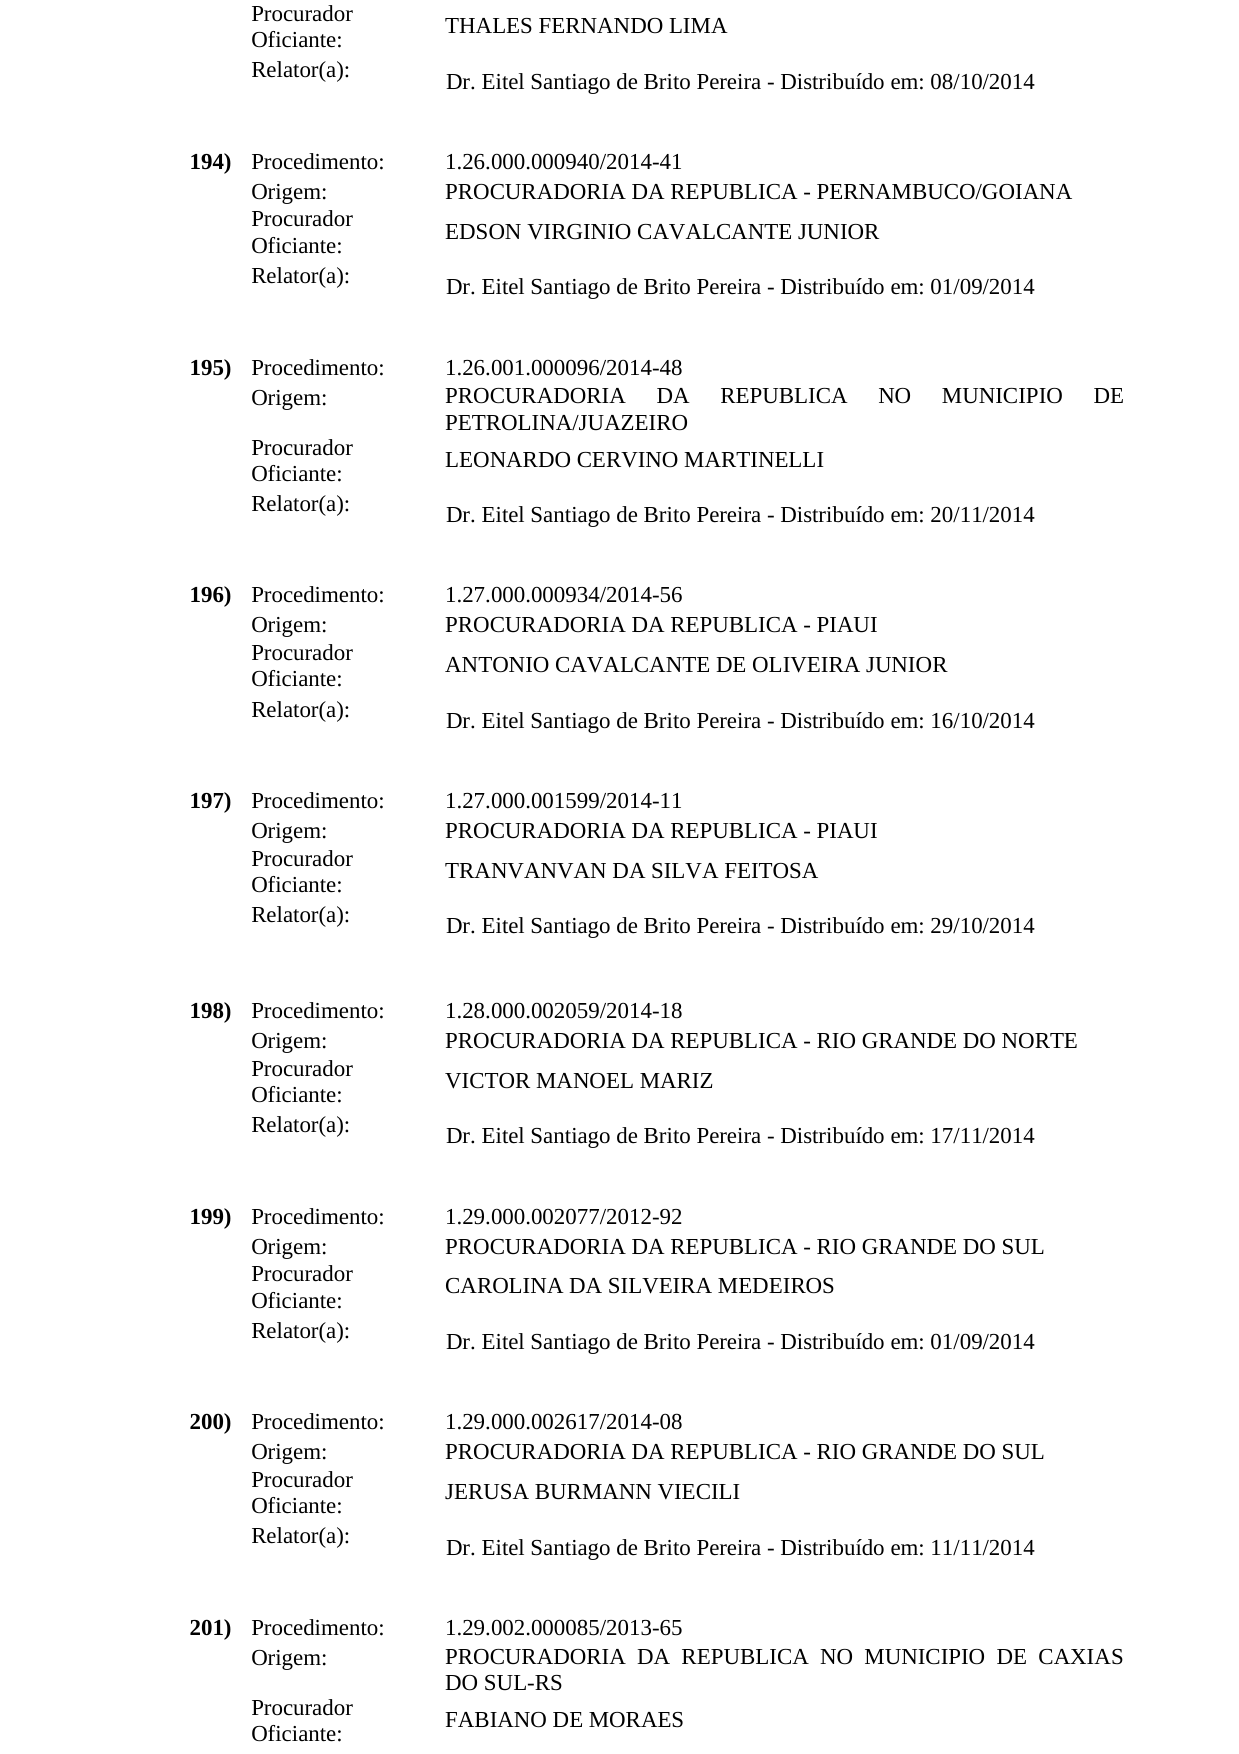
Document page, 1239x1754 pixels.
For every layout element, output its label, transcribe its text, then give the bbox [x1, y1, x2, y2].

table_cell [0, 1026, 189, 1055]
table_cell PROCURADORIA DA REPUBLICA - RIO GRANDE DO SUL [445, 1232, 1124, 1260]
table_cell JERUSA BURMANN VIECILI [445, 1466, 1124, 1517]
table_cell Procedimento: [251, 147, 445, 176]
table_cell [189, 611, 251, 639]
table_cell [189, 1055, 251, 1106]
table_cell [251, 1139, 446, 1161]
table_header Dr. Eitel Santiago de Brito Pereira - Distribuído em: 20/11/2014 [446, 489, 1122, 540]
table_header Relator(a): [251, 1316, 446, 1344]
table_cell Procurador Oficiante: [251, 0, 445, 52]
table_cell [1125, 695, 1239, 748]
table_cell [189, 695, 251, 748]
table_cell [0, 1643, 189, 1671]
table_cell [189, 0, 251, 51]
table_cell [0, 845, 189, 896]
table_cell [0, 1671, 189, 1694]
table_header Relator(a): [251, 1110, 446, 1139]
table_cell [1125, 749, 1239, 786]
table_cell [0, 996, 189, 1025]
table_header [251, 954, 445, 996]
table_cell PROCURADORIA DA REPUBLICA - RIO GRANDE DO NORTE [445, 1026, 1124, 1055]
table_cell [0, 0, 189, 51]
table_cell [1125, 1437, 1239, 1466]
table_cell [0, 411, 189, 433]
table_cell [0, 581, 189, 609]
table_header Relator(a): [251, 56, 446, 84]
table_header Dr. Eitel Santiago de Brito Pereira - Distribuído em: 29/10/2014 [446, 900, 1122, 951]
table_cell [1125, 900, 1239, 954]
table_header [189, 954, 251, 996]
table_header Dr. Eitel Santiago de Brito Pereira - Distribuído em: 01/09/2014 [446, 1316, 1122, 1367]
table_cell [1125, 177, 1239, 206]
table_cell [251, 261, 1124, 315]
table_cell [0, 1521, 189, 1575]
table_cell 1.27.000.001599/2014-11 [445, 786, 1124, 814]
table_cell [0, 1694, 189, 1745]
table_cell [189, 1521, 251, 1575]
table_cell [0, 56, 189, 109]
table_cell 197) [189, 786, 251, 814]
table_cell 1.27.000.000934/2014-56 [445, 581, 1124, 609]
table_cell [0, 353, 189, 381]
table_cell CAROLINA DA SILVEIRA MEDEIROS [445, 1260, 1124, 1311]
table_cell PROCURADORIA DA REPUBLICA - PERNAMBUCO/GOIANA [445, 177, 1124, 206]
table_cell [1125, 1370, 1239, 1407]
table_cell [189, 816, 251, 844]
table_cell [1125, 353, 1239, 381]
table_cell [445, 749, 1124, 786]
table_cell Procedimento: [251, 1407, 445, 1436]
table_cell [0, 489, 189, 543]
table_header Dr. Eitel Santiago de Brito Pereira - Distribuído em: 16/10/2014 [446, 695, 1122, 746]
table_cell [189, 900, 251, 954]
table_cell [189, 411, 251, 433]
table_header Dr. Eitel Santiago de Brito Pereira - Distribuído em: 01/09/2014 [446, 261, 1122, 312]
table_header Relator(a): [251, 695, 446, 723]
table_cell [0, 1613, 189, 1641]
table_cell ANTONIO CAVALCANTE DE OLIVEIRA JUNIOR [445, 639, 1124, 690]
table_cell [0, 1407, 189, 1436]
table_cell [445, 1164, 1124, 1202]
table_cell Origem: [251, 1437, 445, 1466]
table_cell [0, 261, 189, 315]
table_cell [189, 1437, 251, 1466]
table_cell [189, 315, 251, 352]
table_cell Origem: [251, 383, 445, 411]
table_cell [445, 1575, 1124, 1613]
table_cell [189, 1643, 251, 1671]
table_cell [1125, 489, 1239, 543]
table_cell [0, 383, 189, 411]
table_cell [251, 290, 446, 312]
table_cell [0, 315, 189, 352]
table_cell [1125, 110, 1239, 147]
table_cell FABIANO DE MORAES [445, 1694, 1124, 1745]
table_cell [0, 611, 189, 639]
table_cell [189, 383, 251, 411]
table_cell [1125, 1110, 1239, 1164]
table_cell [1125, 1613, 1239, 1641]
table_cell PROCURADORIA DA REPUBLICA NO MUNICIPIO DE PETROLINA/JUAZEIRO [445, 383, 1124, 433]
table_cell [1125, 1466, 1239, 1517]
table_cell [189, 543, 251, 581]
table_cell [189, 749, 251, 786]
table_cell [1125, 411, 1239, 433]
table_cell [251, 1370, 445, 1407]
table_cell 200) [189, 1407, 251, 1436]
table_cell 1.29.000.002077/2012-92 [445, 1202, 1124, 1230]
table_cell [1125, 315, 1239, 352]
table_cell [189, 1316, 251, 1370]
table_cell [0, 1437, 189, 1466]
table_cell [1125, 543, 1239, 581]
table_cell Procedimento: [251, 786, 445, 814]
table_cell 196) [189, 581, 251, 609]
table_cell [189, 1260, 251, 1311]
table_cell [189, 489, 251, 543]
table_cell [1125, 1026, 1239, 1055]
table_cell PROCURADORIA DA REPUBLICA - PIAUI [445, 611, 1124, 639]
table_cell [1125, 1316, 1239, 1370]
table_cell [1125, 56, 1239, 109]
table_cell [251, 1164, 445, 1202]
table_cell [189, 110, 251, 147]
table_cell [0, 1164, 189, 1202]
table_cell [189, 639, 251, 690]
table_cell [0, 206, 189, 257]
table_cell [251, 1575, 445, 1613]
table_cell 198) [189, 996, 251, 1025]
table_cell [1125, 1202, 1239, 1230]
table_cell [0, 543, 189, 581]
table_cell [189, 1026, 251, 1055]
table_cell [0, 434, 189, 484]
table_cell THALES FERNANDO LIMA [445, 0, 1124, 51]
table_cell [189, 1164, 251, 1202]
table_cell [0, 1316, 189, 1370]
table_cell [0, 639, 189, 690]
table_cell 194) [189, 147, 251, 176]
table_cell [0, 1260, 189, 1311]
table_header [1125, 954, 1239, 996]
table_cell [251, 518, 446, 540]
table_cell [0, 900, 189, 954]
table_cell [189, 206, 251, 257]
table_cell [189, 1110, 251, 1164]
table_cell PROCURADORIA DA REPUBLICA - PIAUI [445, 816, 1124, 844]
table_header Relator(a): [251, 489, 446, 518]
table_cell [251, 543, 445, 581]
table_cell [1125, 611, 1239, 639]
table_cell [1125, 1407, 1239, 1436]
table_cell 1.29.002.000085/2013-65 [445, 1613, 1124, 1641]
table_cell [0, 816, 189, 844]
table_cell [189, 434, 251, 484]
table_cell [0, 1370, 189, 1407]
table_cell [0, 147, 189, 176]
table_cell Procurador Oficiante: [251, 434, 445, 486]
table_cell Procedimento: [251, 353, 445, 381]
table_cell [0, 1055, 189, 1106]
table_cell [251, 1316, 1124, 1370]
table_cell Procedimento: [251, 581, 445, 609]
table_cell 1.29.000.002617/2014-08 [445, 1407, 1124, 1436]
table_cell [1125, 1521, 1239, 1575]
table_cell VICTOR MANOEL MARIZ [445, 1055, 1124, 1106]
table_cell [445, 1370, 1124, 1407]
table_cell Procurador Oficiante: [251, 1055, 445, 1107]
table_cell PROCURADORIA DA REPUBLICA NO MUNICIPIO DE CAXIAS DO SUL-RS [445, 1643, 1124, 1694]
table_cell [1125, 206, 1239, 257]
table_cell Origem: [251, 177, 445, 206]
table_cell [251, 411, 445, 433]
table_cell [251, 315, 445, 352]
table_cell [1125, 1694, 1239, 1745]
table_cell Procurador Oficiante: [251, 1466, 445, 1518]
table_cell 1.28.000.002059/2014-18 [445, 996, 1124, 1025]
table_header Relator(a): [251, 900, 446, 929]
table_header Dr. Eitel Santiago de Brito Pereira - Distribuído em: 17/11/2014 [446, 1110, 1122, 1161]
table_header [445, 954, 1124, 996]
table_cell [1125, 816, 1239, 844]
table_cell Procurador Oficiante: [251, 845, 445, 897]
table_cell [189, 1694, 251, 1745]
table_cell Procedimento: [251, 1202, 445, 1230]
table_cell [1125, 434, 1239, 484]
table_cell [0, 110, 189, 147]
table_cell [445, 110, 1124, 147]
table_cell [1125, 261, 1239, 315]
table_cell [1125, 639, 1239, 690]
table_cell Origem: [251, 1232, 445, 1260]
table_cell [251, 900, 1124, 954]
table_cell [445, 315, 1124, 352]
table_cell Procedimento: [251, 1613, 445, 1641]
table_cell [251, 1521, 1124, 1575]
table_cell [0, 1232, 189, 1260]
table_cell PROCURADORIA DA REPUBLICA - RIO GRANDE DO SUL [445, 1437, 1124, 1466]
table_cell [189, 1370, 251, 1407]
table_cell [251, 929, 446, 951]
table_cell Origem: [251, 1643, 445, 1671]
table_cell Procurador Oficiante: [251, 206, 445, 258]
table_cell [0, 1110, 189, 1164]
table_cell [1125, 581, 1239, 609]
table_cell [251, 1344, 446, 1367]
table_cell Procedimento: [251, 996, 445, 1025]
table_cell [1125, 383, 1239, 411]
table_cell [251, 110, 445, 147]
table_header Relator(a): [251, 1521, 446, 1550]
table_cell [189, 1575, 251, 1613]
table_cell [445, 543, 1124, 581]
table_cell 1.26.000.000940/2014-41 [445, 147, 1124, 176]
table_cell 199) [189, 1202, 251, 1230]
table_cell [1125, 1643, 1239, 1671]
table_header Dr. Eitel Santiago de Brito Pereira - Distribuído em: 08/10/2014 [446, 56, 1122, 107]
table_cell [189, 261, 251, 315]
table_cell [1125, 845, 1239, 896]
table_cell Origem: [251, 816, 445, 844]
table_cell [251, 1550, 446, 1572]
table_cell [1125, 996, 1239, 1025]
table_cell [189, 845, 251, 896]
table_cell [0, 749, 189, 786]
table_cell [189, 1671, 251, 1694]
table_cell [1125, 0, 1239, 51]
table_cell [189, 1232, 251, 1260]
table_cell [1125, 1260, 1239, 1311]
table_cell [251, 723, 446, 746]
table_cell [0, 1466, 189, 1517]
table_cell LEONARDO CERVINO MARTINELLI [445, 434, 1124, 484]
table_cell [1125, 1164, 1239, 1202]
table_cell [0, 1202, 189, 1230]
table_cell [251, 749, 445, 786]
table_header Relator(a): [251, 261, 446, 289]
table_cell [1125, 147, 1239, 176]
table_cell 195) [189, 353, 251, 381]
table_cell [0, 1575, 189, 1613]
table_cell [1125, 1575, 1239, 1613]
table_cell [0, 695, 189, 748]
table_cell [251, 1110, 1124, 1164]
table_cell [1125, 1232, 1239, 1260]
table_cell [189, 177, 251, 206]
table_cell [1125, 1055, 1239, 1106]
table_cell 1.26.001.000096/2014-48 [445, 353, 1124, 381]
table_cell EDSON VIRGINIO CAVALCANTE JUNIOR [445, 206, 1124, 257]
table_cell Procurador Oficiante: [251, 1694, 445, 1746]
table_cell Origem: [251, 611, 445, 639]
table_header Dr. Eitel Santiago de Brito Pereira - Distribuído em: 11/11/2014 [446, 1521, 1122, 1572]
table_cell [0, 786, 189, 814]
table_cell Procurador Oficiante: [251, 1260, 445, 1313]
table_cell TRANVANVAN DA SILVA FEITOSA [445, 845, 1124, 896]
table_cell Procurador Oficiante: [251, 639, 445, 692]
table_cell [189, 1466, 251, 1517]
table_cell [1125, 786, 1239, 814]
table_cell [0, 177, 189, 206]
table_cell [251, 84, 446, 107]
table_cell [251, 489, 1124, 543]
table_cell Origem: [251, 1026, 445, 1055]
table_cell 201) [189, 1613, 251, 1641]
table_cell [189, 56, 251, 109]
table_header [0, 954, 189, 996]
table_cell [251, 1671, 445, 1694]
table_cell [1125, 1671, 1239, 1694]
